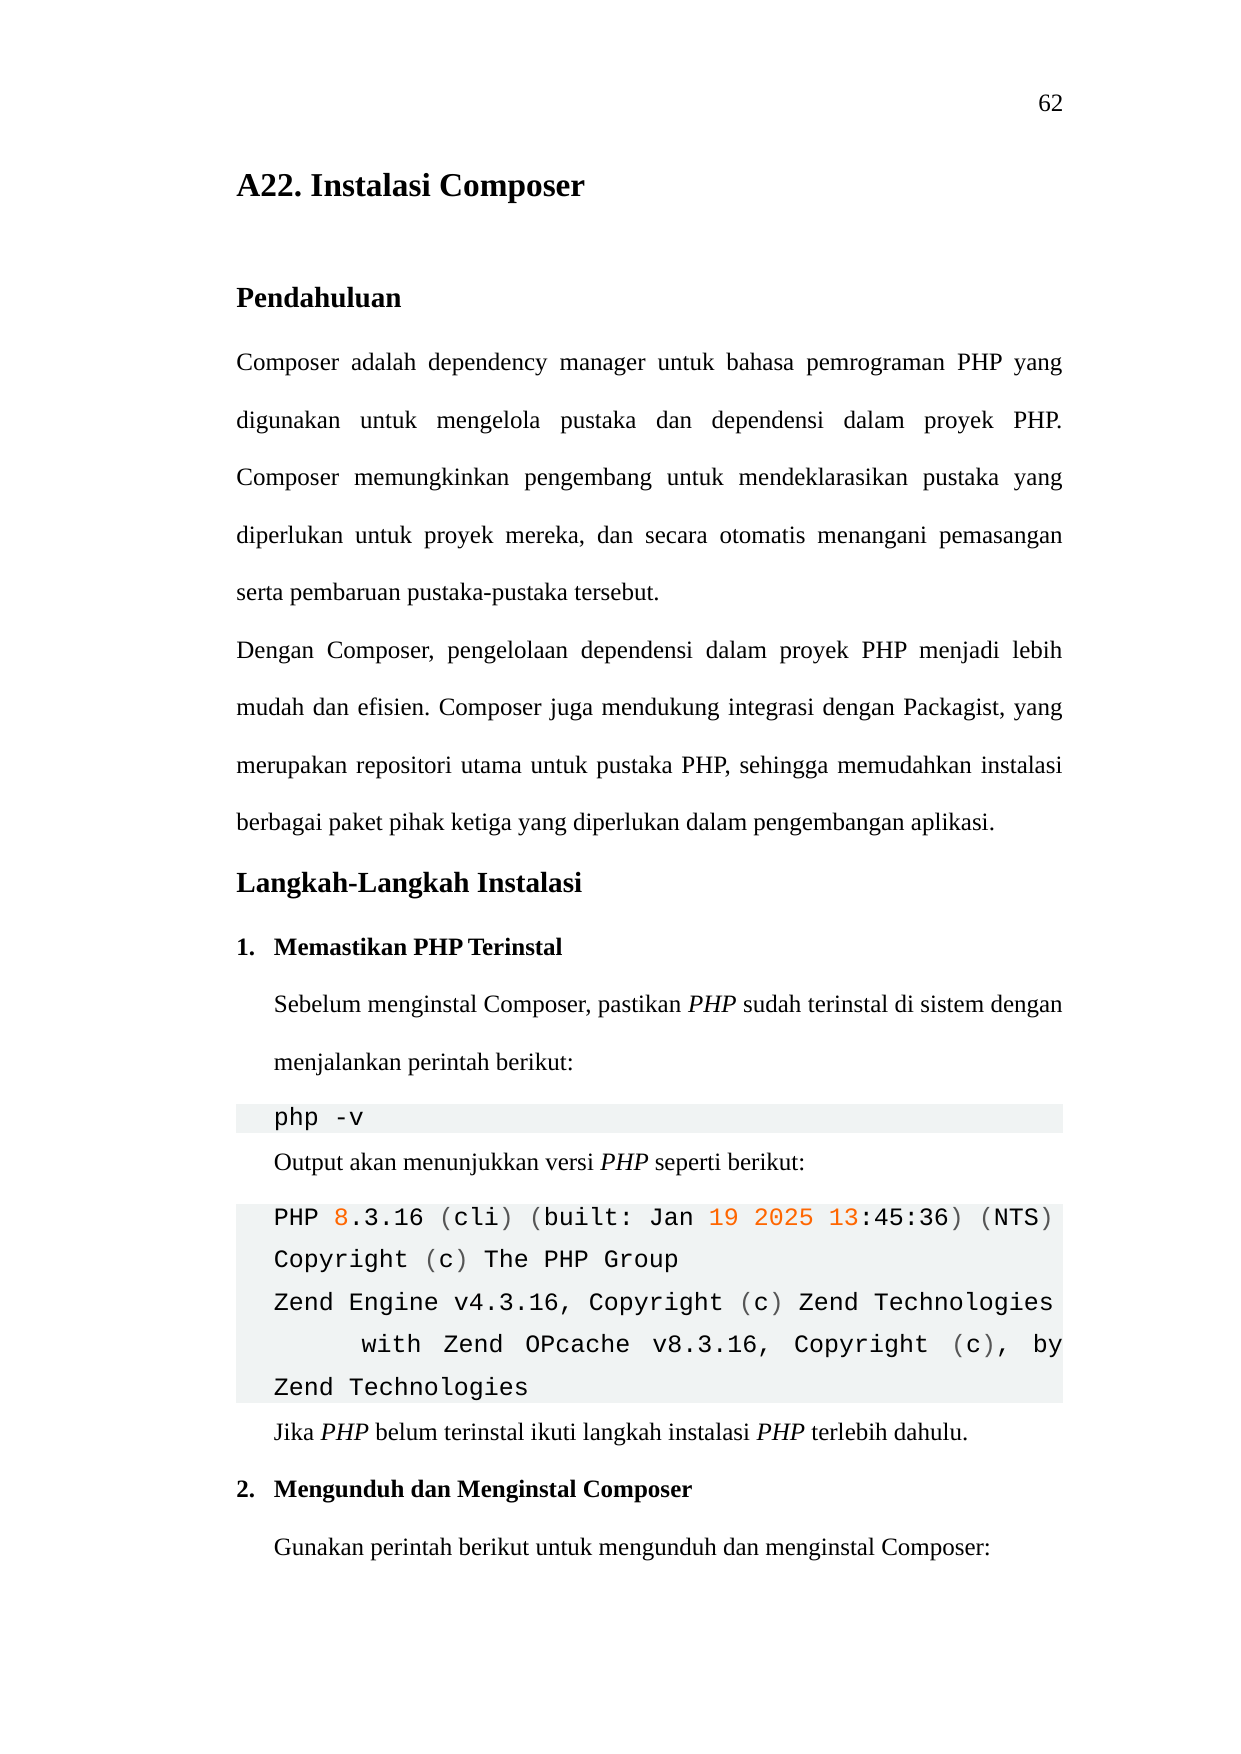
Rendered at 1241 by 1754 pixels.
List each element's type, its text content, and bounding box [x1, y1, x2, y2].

list Zend Engine v4.3.16, Copyright (c) Zend Technologies [236, 1289, 1063, 1318]
list Gunakan perintah berikut untuk mengunduh dan menginstal Composer: [236, 1532, 1063, 1561]
list Memastikan PHP Terinstal [236, 932, 1063, 961]
text Composer adalah dependency manager untuk bahasa pemrograman PHP yang digunakan untuk mengelola pustaka dan dependensi dalam proyek PHP. Composer memungkinkan pengembang untuk mendeklarasikan pustaka yang diperlukan untuk proyek mereka, dan secara otomatis menangani pemasangan serta pembaruan pustaka-pustaka tersebut. [236, 347, 1063, 606]
list PHP 8.3.16 (cli) (built: Jan 19 2025 13:45:36) (NTS) [236, 1204, 1063, 1233]
list Mengunduh dan Menginstal Composer [236, 1474, 1063, 1503]
text Pendahuluan [236, 280, 1063, 314]
text Dengan Composer, pengelolaan dependensi dalam proyek PHP menjadi lebih mudah dan efisien. Composer juga mendukung integrasi dengan Packagist, yang merupakan repositori utama untuk pustaka PHP, sehingga memudahkan instalasi berbagai paket pihak ketiga yang diperlukan dalam pengembangan aplikasi. [236, 635, 1063, 836]
list with Zend OPcache v8.3.16, Copyright (c), by Zend Technologies [236, 1332, 1063, 1403]
list php -v [236, 1104, 1063, 1133]
list Sebelum menginstal Composer, pastikan PHP sudah terinstal di sistem dengan menjalankan perintah berikut: [236, 989, 1063, 1076]
text Langkah-Langkah Instalasi [236, 865, 1063, 898]
list Jika PHP belum terinstal ikuti langkah instalasi PHP terlebih dahulu. [236, 1417, 1063, 1446]
text A22. Instalasi Composer [236, 165, 1063, 204]
list Copyright (c) The PHP Group [236, 1247, 1063, 1275]
list Output akan menunjukkan versi PHP seperti berikut: [236, 1147, 1063, 1176]
